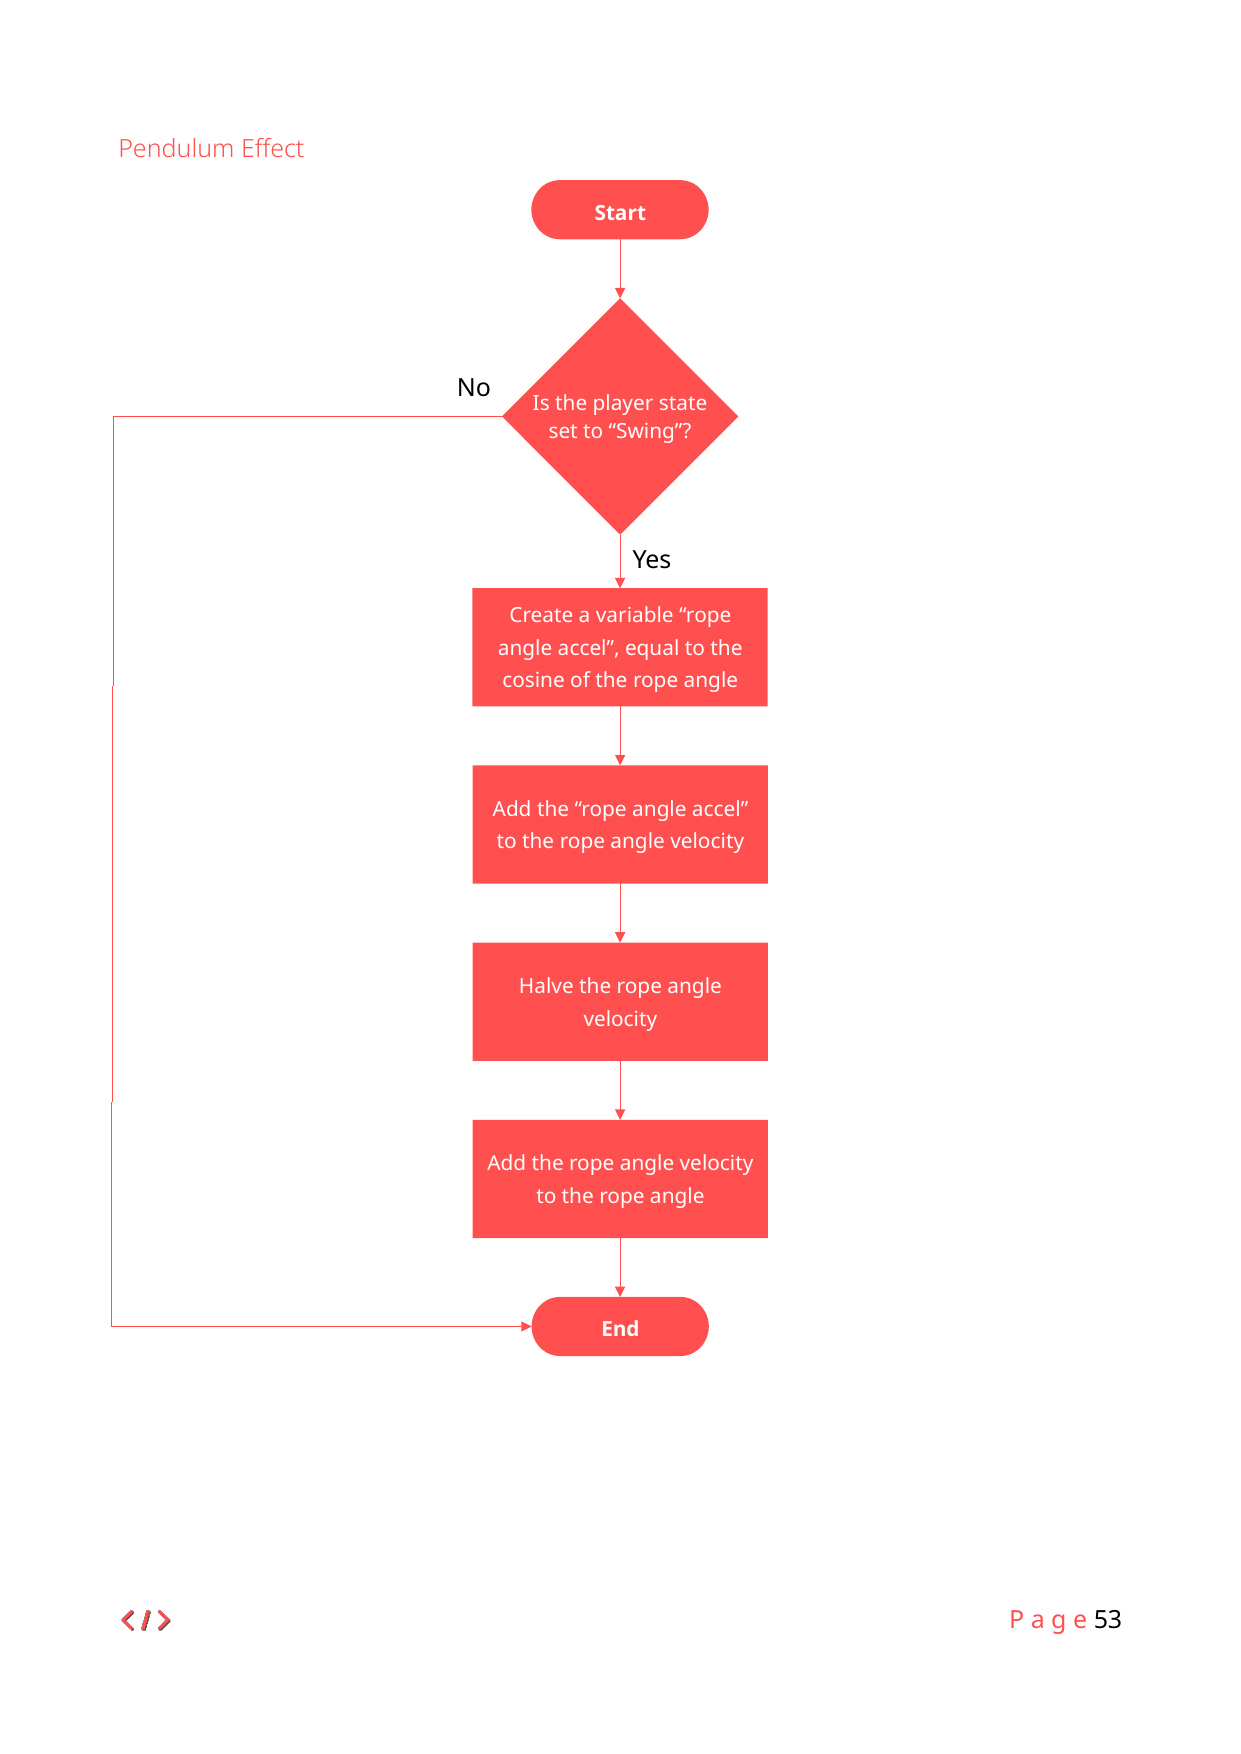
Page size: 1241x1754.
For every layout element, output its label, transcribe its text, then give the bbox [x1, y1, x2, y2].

picture [116, 1591, 175, 1649]
text Halve the rope angle velocity [481, 971, 759, 1032]
text Start [549, 198, 691, 222]
text Create a variable “rope angle accel”, equal to the cosine of the rope angle [481, 600, 759, 694]
subtitle Pendulum Effect [118, 131, 1122, 165]
text Add the “rope angle accel” to the rope angle velocity [481, 794, 759, 855]
text End [549, 1314, 691, 1338]
text Add the rope angle velocity to the rope angle [481, 1148, 759, 1209]
